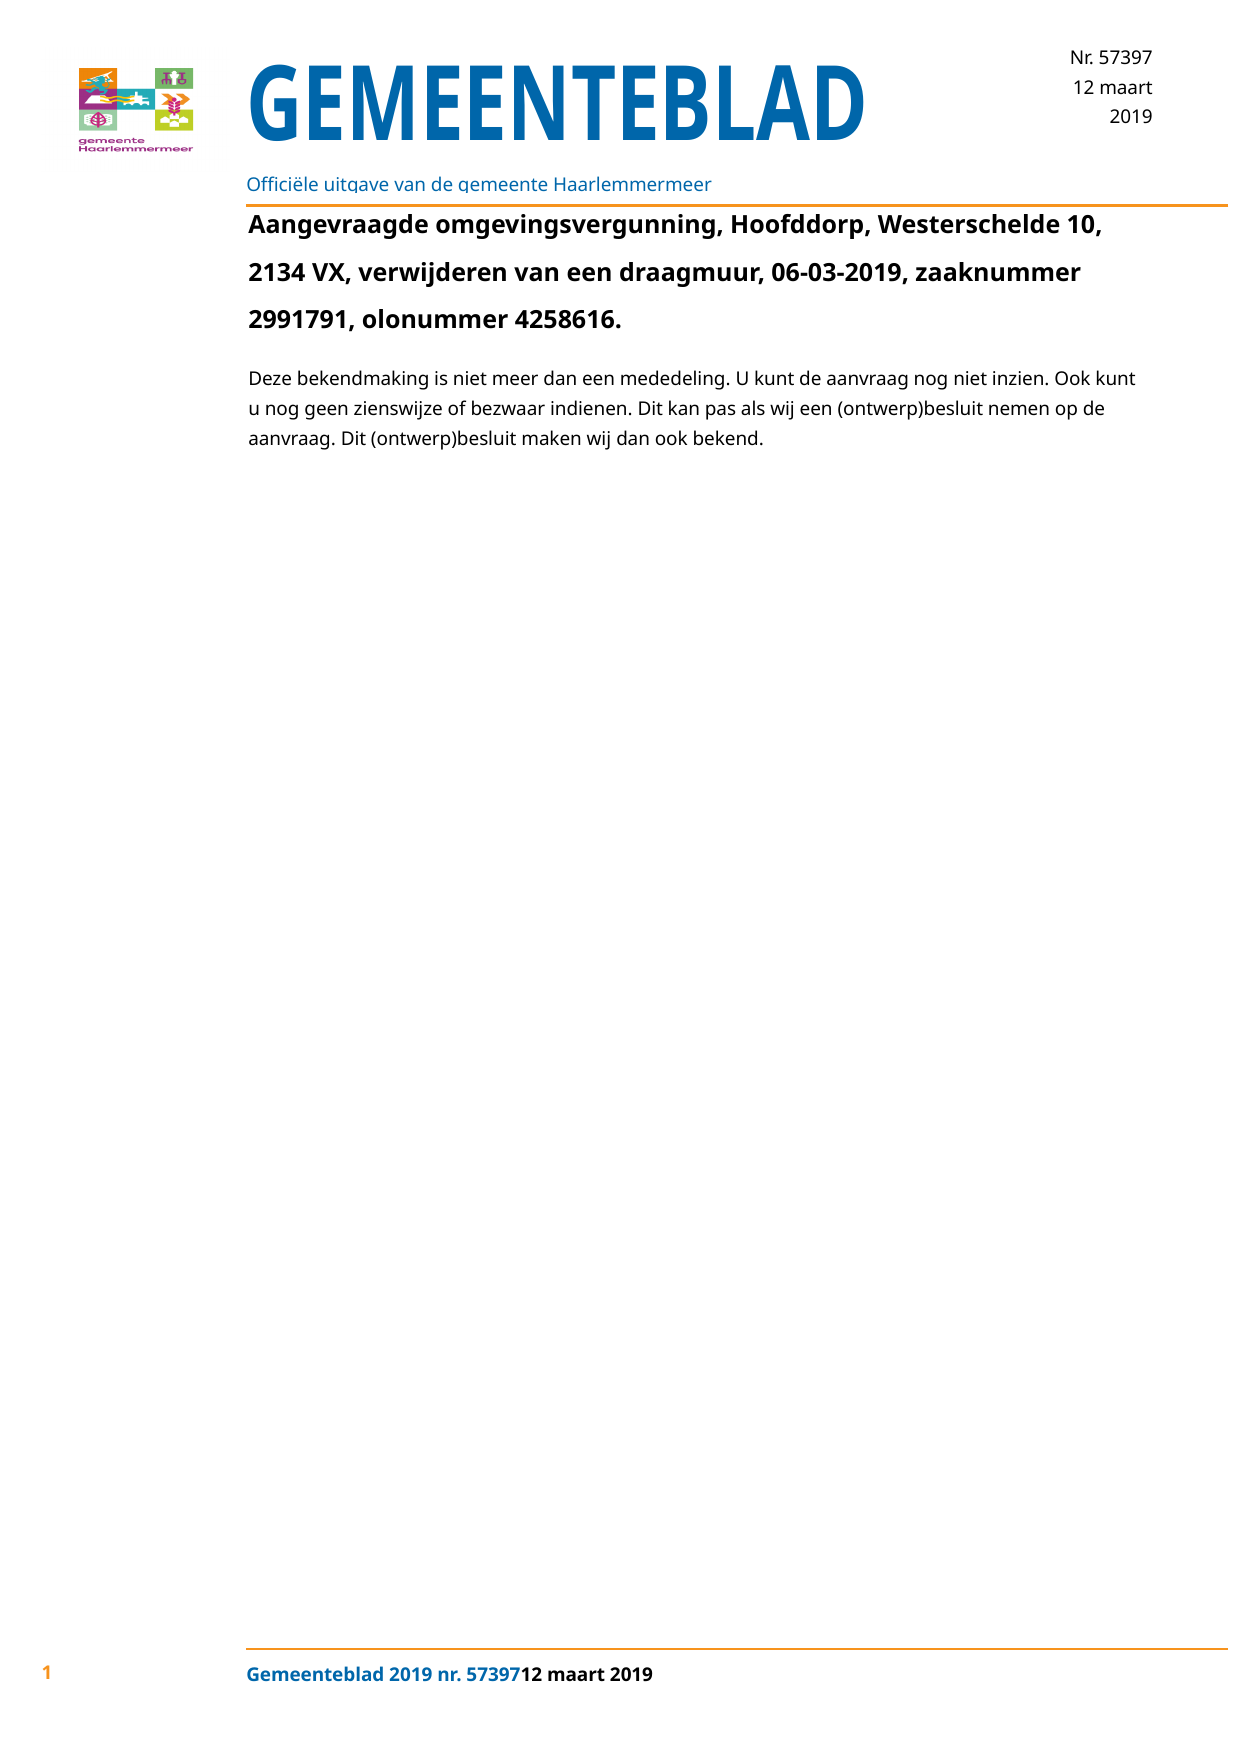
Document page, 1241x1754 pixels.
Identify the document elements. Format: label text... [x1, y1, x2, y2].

text Deze bekendmaking is niet meer dan een mededeling. U kunt de aanvraag nog niet inzien. Ook kunt u nog geen zienswijze of bezwaar indienen. Dit kan pas als wij een (ontwerp)besluit nemen op de aanvraag. Dit (ontwerp)besluit maken wij dan ook bekend. [248, 366, 1152, 450]
picture [41, 47, 231, 172]
text Aangevraagde omgevingsvergunning, Hoofddorp, Westerschelde 10, 2134 VX, verwijderen van een draagmuur, 06-03-2019, zaaknummer 2991791, olonummer 4258616. [248, 207, 1152, 336]
